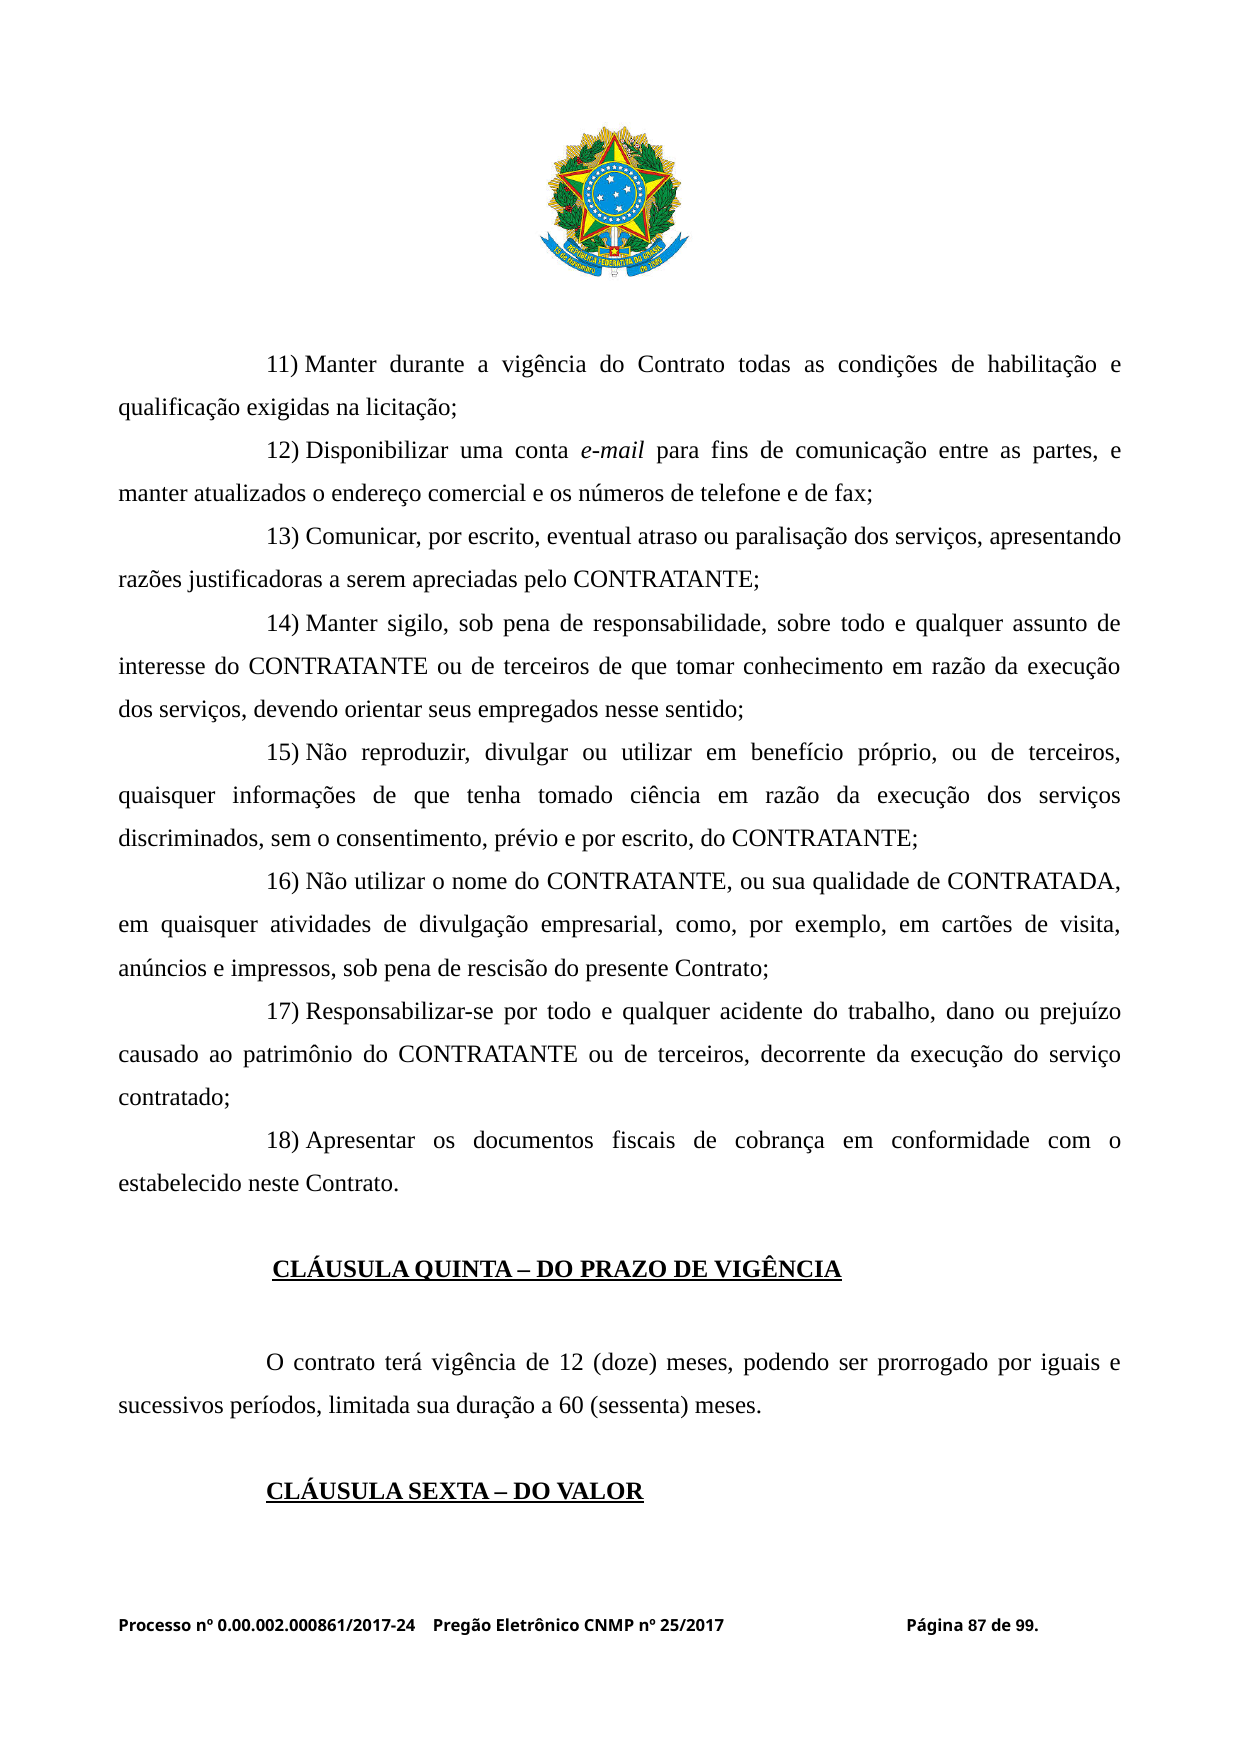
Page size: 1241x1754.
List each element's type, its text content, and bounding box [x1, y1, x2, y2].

list Manter sigilo, sob pena de responsabilidade, sobre todo e qualquer assunto de interesse do CONTRATANTE ou de terceiros de que tomar conhecimento em razão da execução dos serviços, devendo orientar seus empregados nesse sentido; [118, 608, 1122, 723]
list Responsabilizar-se por todo e qualquer acidente do trabalho, dano ou prejuízo causado ao patrimônio do CONTRATANTE ou de terceiros, decorrente da execução do serviço contratado; [118, 996, 1122, 1111]
list Comunicar, por escrito, eventual atraso ou paralisação dos serviços, apresentando razões justificadoras a serem apreciadas pelo CONTRATANTE; [118, 521, 1122, 593]
text CLÁUSULA QUINTA – DO PRAZO DE VIGÊNCIA [118, 1254, 1122, 1283]
list Disponibilizar uma conta e-mail para fins de comunicação entre as partes, e manter atualizados o endereço comercial e os números de telefone e de fax; [118, 435, 1122, 507]
list Não utilizar o nome do CONTRATANTE, ou sua qualidade de CONTRATADA, em quaisquer atividades de divulgação empresarial, como, por exemplo, em cartões de visita, anúncios e impressos, sob pena de rescisão do presente Contrato; [118, 866, 1122, 981]
list Apresentar os documentos fiscais de cobrança em conformidade com o estabelecido neste Contrato. [118, 1125, 1122, 1197]
text CLÁUSULA SEXTA – DO VALOR [118, 1476, 1122, 1505]
list Não reproduzir, divulgar ou utilizar em benefício próprio, ou de terceiros, quaisquer informações de que tenha tomado ciência em razão da execução dos serviços discriminados, sem o consentimento, prévio e por escrito, do CONTRATANTE; [118, 737, 1122, 852]
text O contrato terá vigência de 12 (doze) meses, podendo ser prorrogado por iguais e sucessivos períodos, limitada sua duração a 60 (sessenta) meses. [118, 1347, 1122, 1419]
list Manter durante a vigência do Contrato todas as condições de habilitação e qualificação exigidas na licitação; [118, 349, 1122, 421]
